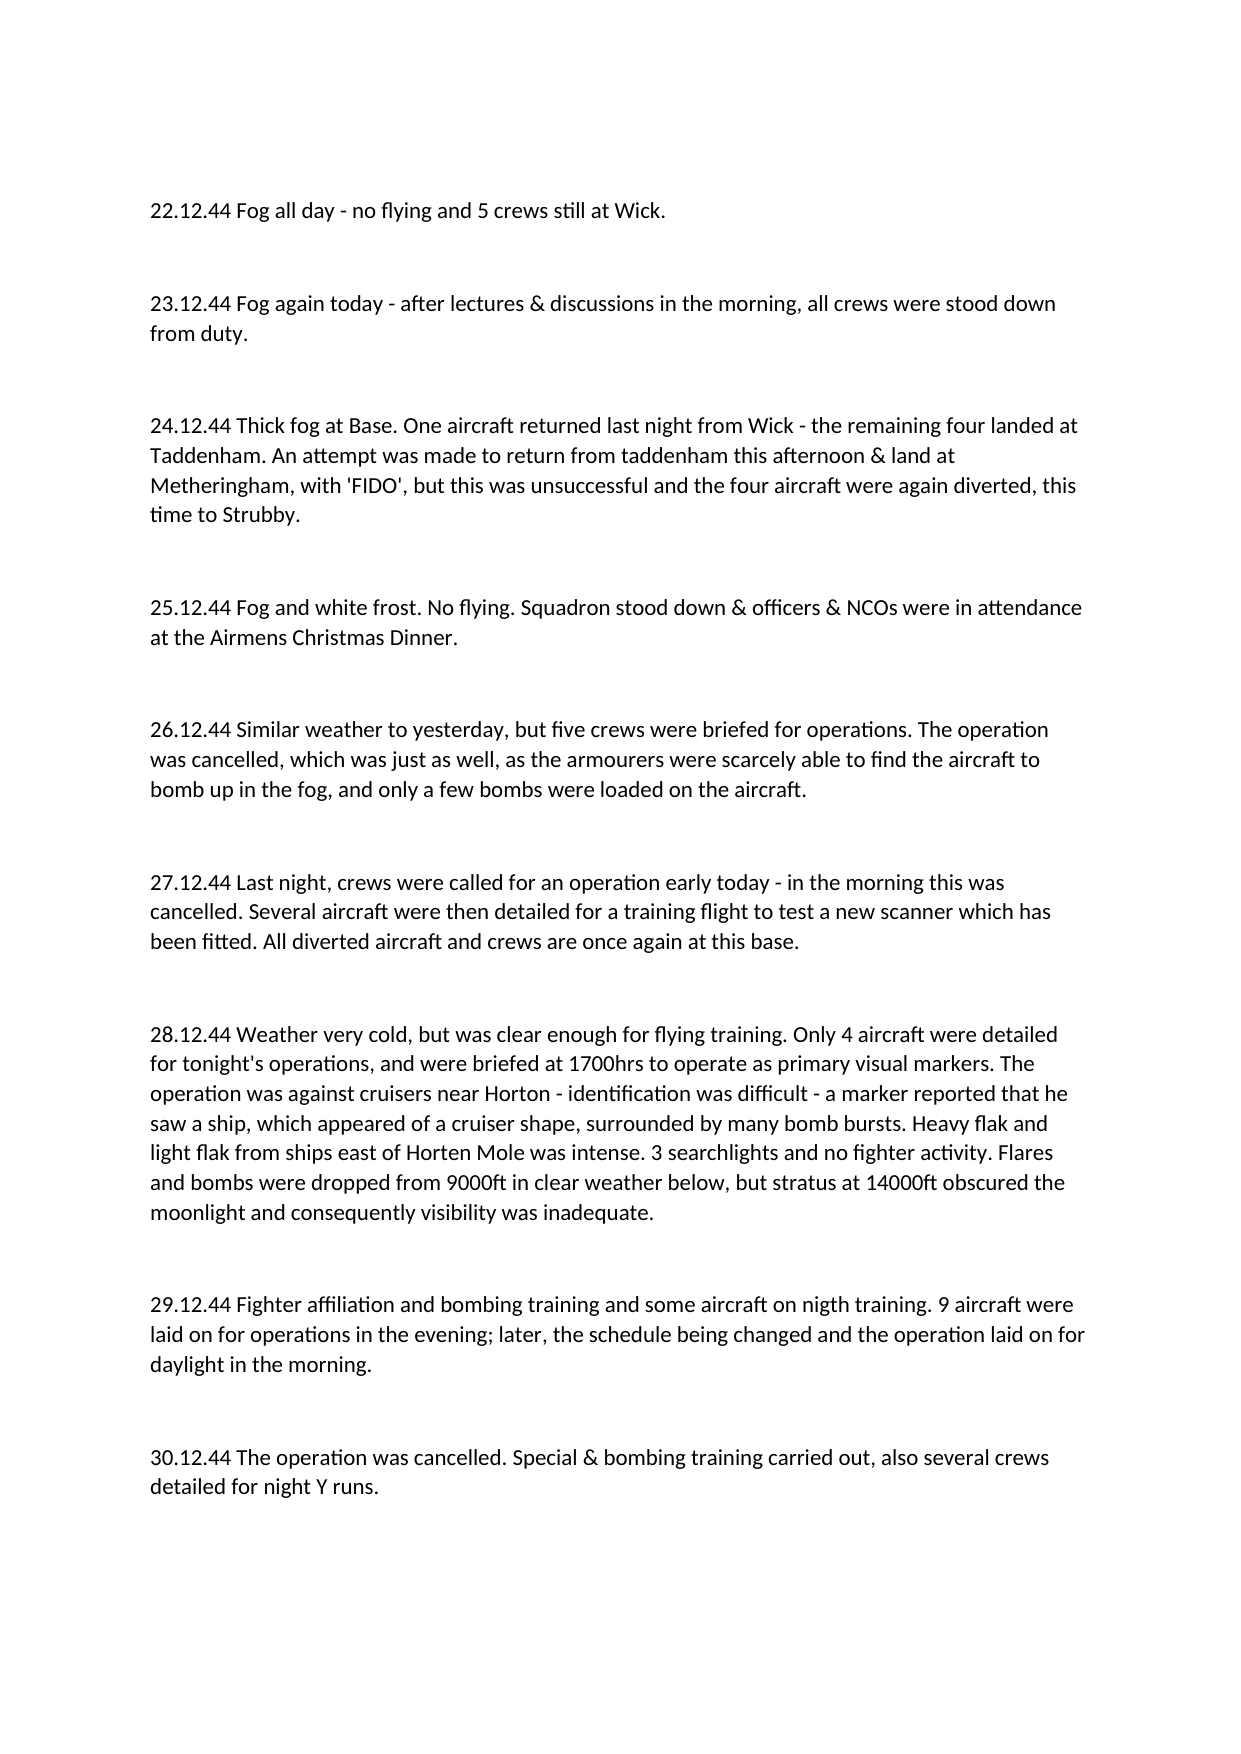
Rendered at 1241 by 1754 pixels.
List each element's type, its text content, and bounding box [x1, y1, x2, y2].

text 25.12.44 Fog and white frost. No flying. Squadron stood down & officers & NCOs were in attendance at the Airmens Christmas Dinner. [150, 593, 1090, 651]
text 27.12.44 Last night, crews were called for an operation early today - in the morning this was cancelled. Several aircraft were then detailed for a training flight to test a new scanner which has been fitted. All diverted aircraft and crews are once again at this base. [150, 868, 1090, 955]
text 23.12.44 Fog again today - after lectures & discussions in the morning, all crews were stood down from duty. [150, 289, 1090, 347]
text 28.12.44 Weather very cold, but was clear enough for flying training. Only 4 aircraft were detailed for tonight's operations, and were briefed at 1700hrs to operate as primary visual markers. The operation was against cruisers near Horton - identification was difficult - a marker reported that he saw a ship, which appeared of a cruiser shape, surrounded by many bomb bursts. Heavy flak and light flak from ships east of Horten Mole was intense. 3 searchlights and no fighter activity. Flares and bombs were dropped from 9000ft in clear weather below, but stratus at 14000ft obscured the moonlight and consequently visibility was inadequate. [150, 1020, 1090, 1226]
text 29.12.44 Fighter affiliation and bombing training and some aircraft on nigth training. 9 aircraft were laid on for operations in the evening; later, the schedule being changed and the operation laid on for daylight in the morning. [150, 1291, 1090, 1378]
text 22.12.44 Fog all day - no flying and 5 crews still at Wick. [150, 196, 1090, 224]
text 30.12.44 The operation was cancelled. Special & bombing training carried out, also several crews detailed for night Y runs. [150, 1443, 1090, 1500]
text 26.12.44 Similar weather to yesterday, but five crews were briefed for operations. The operation was cancelled, which was just as well, as the armourers were scarcely able to find the aircraft to bomb up in the fog, and only a few bombs were loaded on the aircraft. [150, 716, 1090, 803]
text 24.12.44 Thick fog at Base. One aircraft returned last night from Wick - the remaining four landed at Taddenham. An attempt was made to return from taddenham this afternoon & land at Metheringham, with 'FIDO', but this was unsuccessful and the four aircraft were again diverted, this time to Strubby. [150, 411, 1090, 528]
